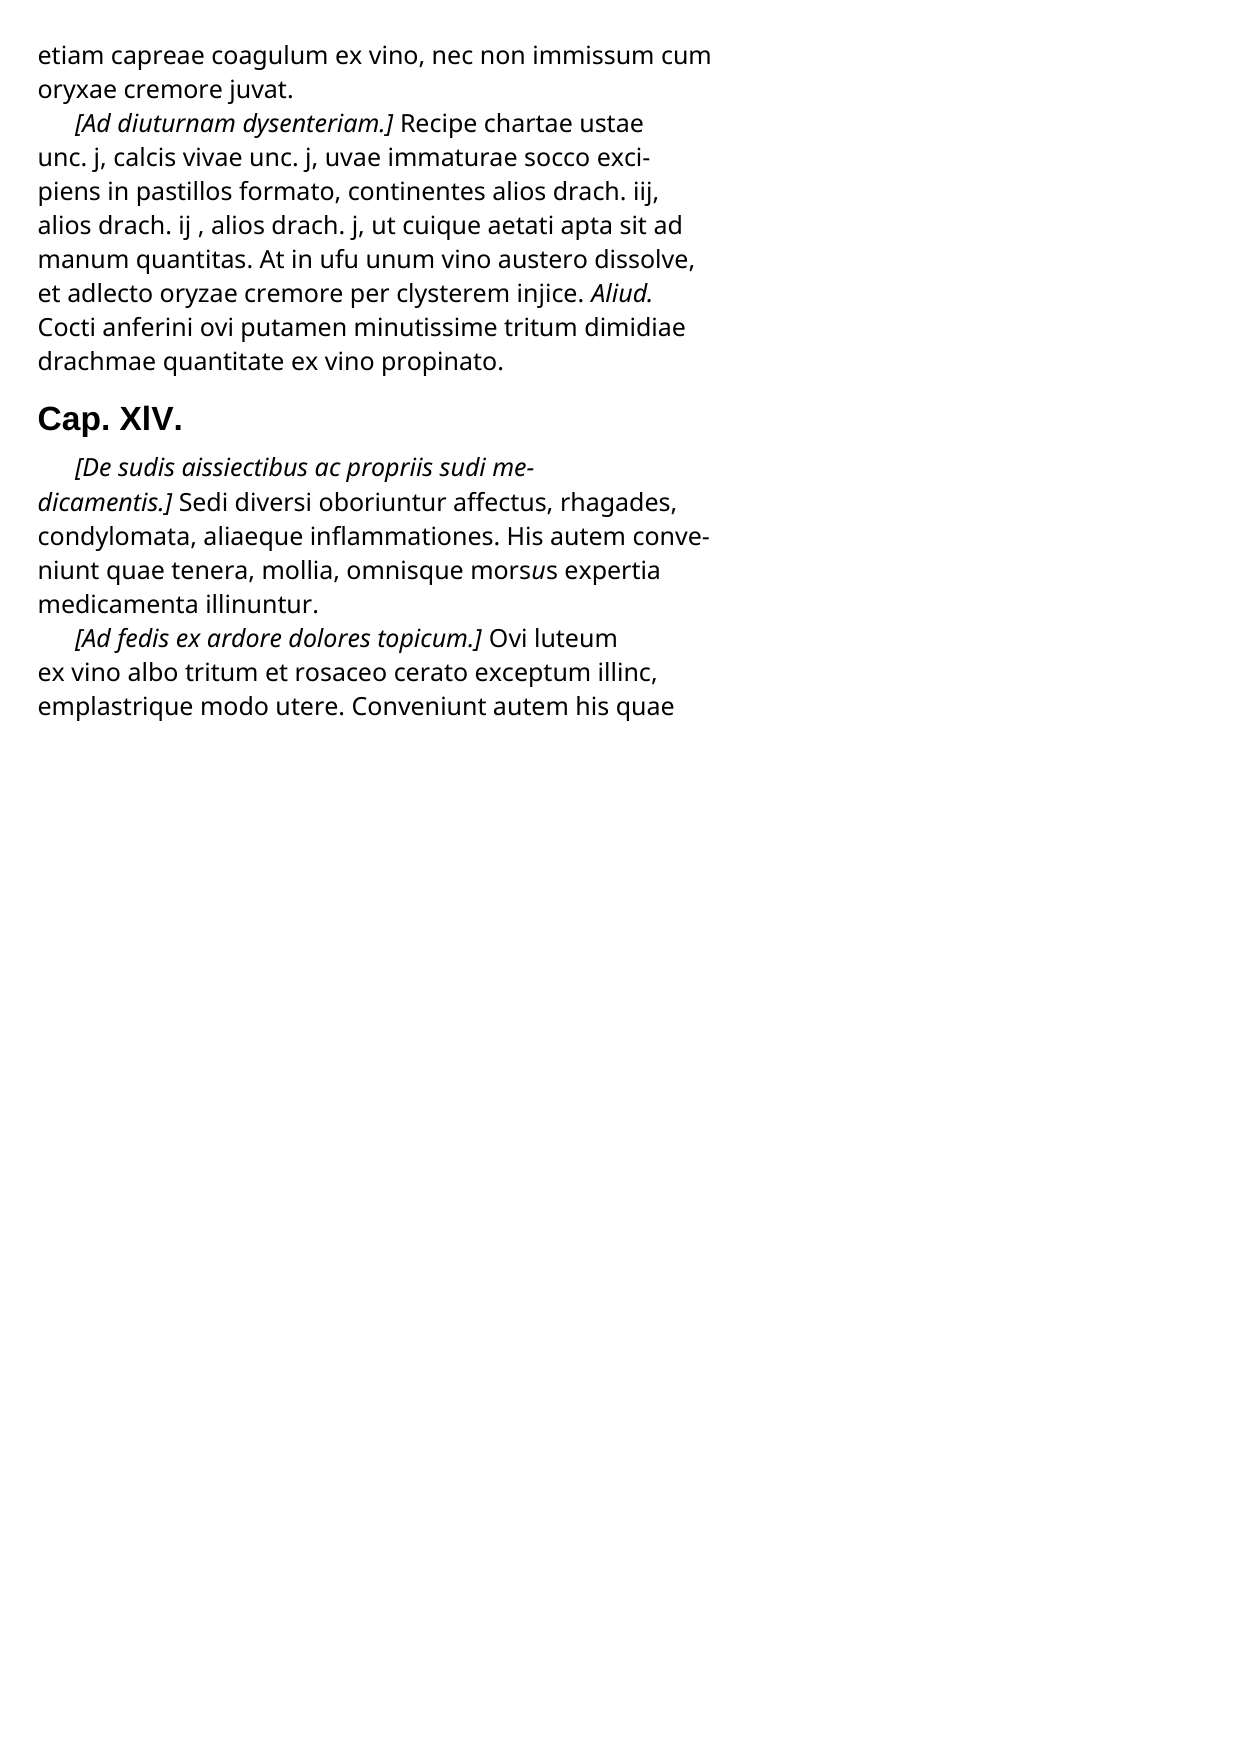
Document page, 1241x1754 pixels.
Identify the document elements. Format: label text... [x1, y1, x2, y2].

text [Ad fedis ex ardore dolores topicum.] Ovi luteum ex vino albo tritum et rosaceo cerato exceptum illinc, emplastrique modo utere. Conveniunt autem his quae [37, 620, 1203, 723]
subtitle Cap. XlV. [37, 399, 1203, 438]
text etiam capreae coagulum ex vino, nec non immissum cum oryxae cremore juvat. [37, 37, 1203, 106]
text [De sudis aissiectibus ac propriis sudi me- dicamentis.] Sedi diversi oboriuntur affectus, rhagades, condylomata, aliaeque inflammationes. His autem conve- niunt quae tenera, mollia, omnisque morsus expertia medicamenta illinuntur. [37, 450, 1203, 620]
text [Ad diuturnam dysenteriam.] Recipe chartae ustae unc. j, calcis vivae unc. j, uvae immaturae socco exci- piens in pastillos formato, continentes alios drach. iij, alios drach. ij , alios drach. j, ut cuique aetati apta sit ad manum quantitas. At in ufu unum vino austero dissolve, et adlecto oryzae cremore per clysterem injice. Aliud. Cocti anferini ovi putamen minutissime tritum dimidiae drachmae quantitate ex vino propinato. [37, 106, 1203, 378]
